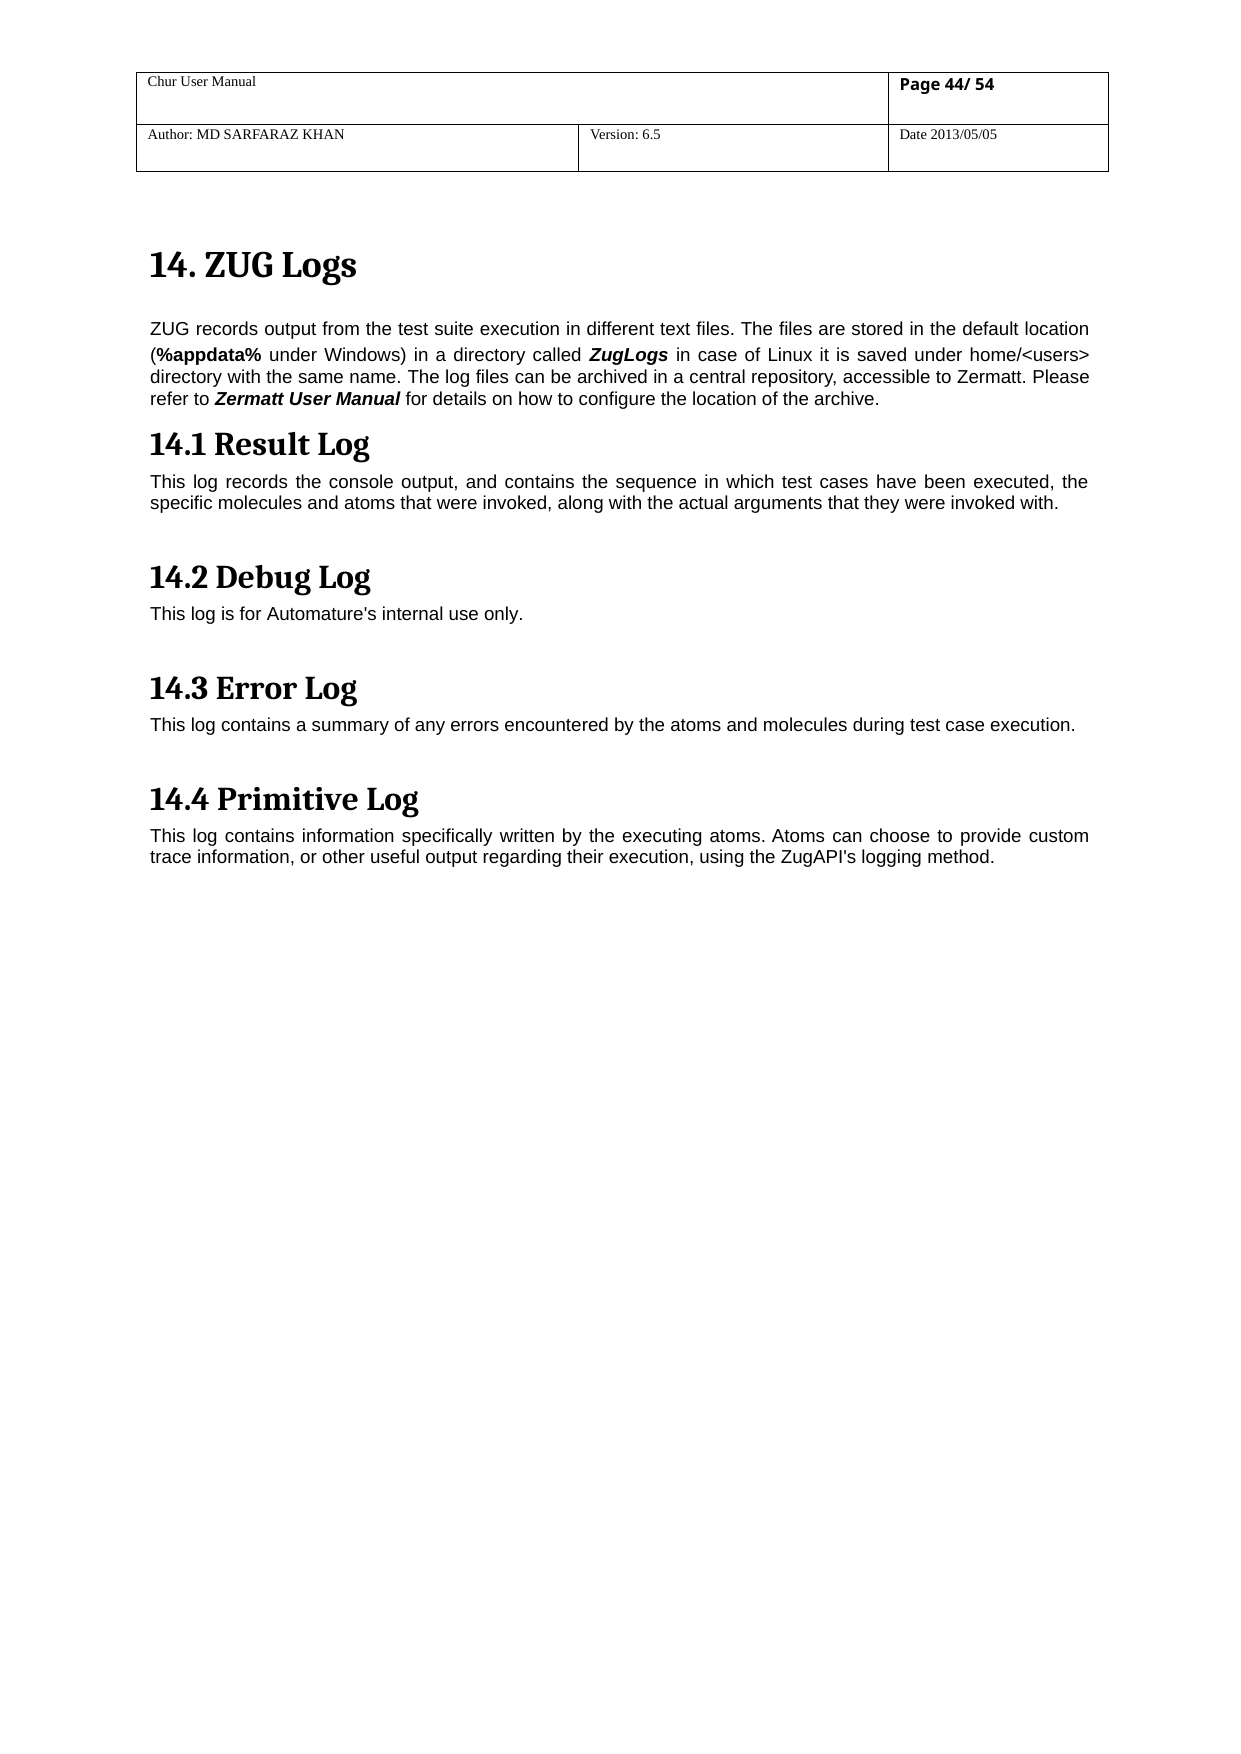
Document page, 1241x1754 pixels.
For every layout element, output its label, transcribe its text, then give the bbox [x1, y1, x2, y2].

subtitle 14. ZUG Logs [150, 243, 1090, 287]
subtitle 14.1 Result Log [150, 426, 1090, 464]
subtitle 14.4 Primitive Log [150, 780, 1090, 818]
text This log contains information specifically written by the executing atoms. Atoms can choose to provide custom trace information, or other useful output regarding their execution, using the ZugAPI's logging method. [150, 825, 1090, 868]
subtitle 14.3 Error Log [150, 669, 1090, 707]
subtitle 14.2 Debug Log [150, 558, 1090, 597]
text ZUG records output from the test suite execution in different text files. The files are stored in the default location (%appdata% under Windows) in a directory called ZugLogs in case of Linux it is saved under home/<users> directory with the same name. The log files can be archived in a central repository, accessible to Zermatt. Please refer to Zermatt User Manual for details on how to configure the location of the archive. [150, 318, 1090, 409]
text This log is for Automature's internal use only. [150, 603, 1090, 624]
text This log records the console output, and contains the sequence in which test cases have been executed, the specific molecules and atoms that were invoked, along with the actual arguments that they were invoked with. [150, 471, 1090, 514]
text This log contains a summary of any errors encountered by the atoms and molecules during test case execution. [150, 714, 1090, 735]
